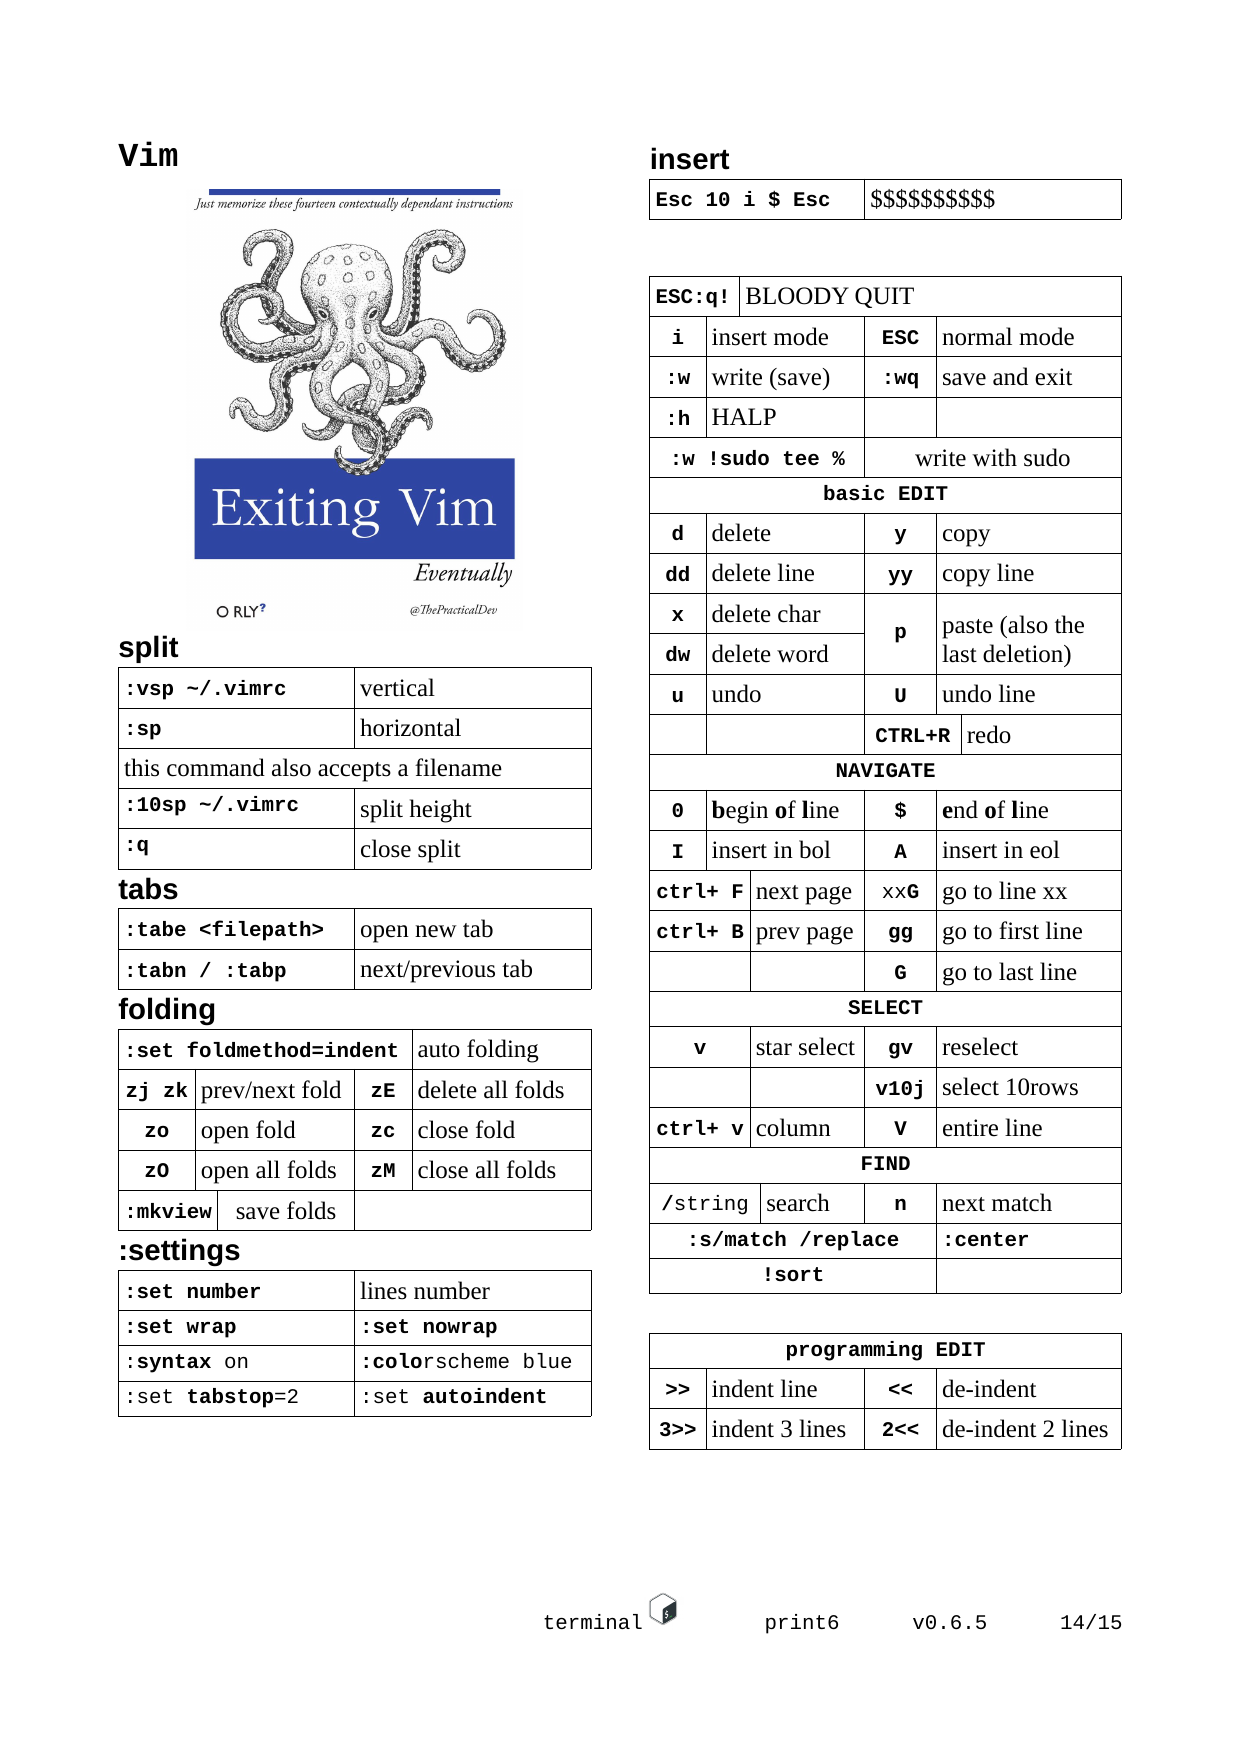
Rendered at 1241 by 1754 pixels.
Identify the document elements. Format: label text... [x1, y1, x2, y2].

table_cell redo [962, 715, 1121, 754]
table_cell FIND [650, 1148, 1121, 1182]
table_cell delete all folds [413, 1070, 591, 1109]
table_cell reselect [937, 1027, 1121, 1067]
table_cell close split [355, 829, 591, 869]
table_cell :s/match /replace [650, 1224, 936, 1258]
table_cell insert in bol [707, 831, 864, 870]
table_cell :mkview [119, 1191, 217, 1230]
table_cell column [751, 1108, 864, 1147]
table_cell zM [355, 1151, 412, 1190]
table_cell p [865, 594, 936, 674]
subtitle tabs [118, 872, 591, 905]
table_cell next page [751, 871, 864, 910]
table_cell next match [937, 1184, 1121, 1223]
subtitle Vim [118, 139, 591, 177]
subtitle folding [118, 992, 591, 1026]
table_cell write with sudo [865, 438, 1121, 477]
table_cell $ [865, 791, 936, 830]
table_cell go to line xx [937, 871, 1121, 910]
table_header $$$$$$$$$$ [865, 180, 1121, 219]
table_cell gv [865, 1027, 936, 1067]
table_header programming EDIT [650, 1334, 1121, 1368]
table_cell dw [650, 634, 706, 674]
table_cell :q [119, 829, 354, 869]
table_cell insert in eol [937, 831, 1121, 870]
table_cell copy [937, 514, 1121, 553]
table_cell normal mode [937, 317, 1121, 356]
table_header open new tab [355, 909, 591, 949]
table_cell 2<< [865, 1409, 936, 1449]
table_cell ctrl+ B [650, 911, 750, 951]
table_cell G [865, 952, 936, 991]
table_cell NAVIGATE [650, 755, 1121, 789]
table_cell de-indent [937, 1369, 1121, 1408]
table_header :set foldmethod=indent [119, 1030, 412, 1069]
table_cell :center [937, 1224, 1121, 1258]
table_cell prev/next fold [196, 1070, 354, 1109]
table_header :tabe <filepath> [119, 909, 354, 949]
table_cell :set nowrap [355, 1311, 591, 1345]
table_cell copy line [937, 554, 1121, 593]
table_cell zo [119, 1110, 195, 1149]
table_cell go to last line [937, 952, 1121, 991]
table_header lines number [355, 1271, 591, 1310]
table_cell v10j [865, 1068, 936, 1107]
table_header :vsp ~/.vimrc [119, 668, 354, 707]
table_cell [650, 715, 706, 754]
table_header auto folding [413, 1030, 591, 1069]
table_cell :colorscheme blue [355, 1346, 591, 1381]
table_cell [751, 952, 864, 991]
table_cell SELECT [650, 992, 1121, 1026]
table_cell search [761, 1184, 864, 1223]
table_cell de-indent 2 lines [937, 1409, 1121, 1449]
table_cell ESC [865, 317, 936, 356]
table_cell I [650, 831, 706, 870]
table_cell go to first line [937, 911, 1121, 951]
table_cell :tabn / :tabp [119, 950, 354, 989]
table_cell [751, 1068, 864, 1107]
table_cell A [865, 831, 936, 870]
table_cell star select [751, 1027, 864, 1067]
table_cell open fold [196, 1110, 354, 1149]
table_cell !sort [650, 1259, 936, 1293]
table_cell zO [119, 1151, 195, 1190]
table_cell end of line [937, 791, 1121, 830]
table_cell delete word [707, 634, 864, 674]
table_header BLOODY QUIT [740, 277, 1121, 316]
table_cell basic EDIT [650, 478, 1121, 512]
picture [642, 1588, 684, 1630]
table_cell [937, 1259, 1121, 1293]
table_cell y [865, 514, 936, 553]
table_cell [707, 715, 864, 754]
subtitle insert [649, 142, 1122, 176]
table_cell write (save) [707, 357, 864, 397]
table_cell delete line [707, 554, 864, 593]
table_cell paste (also the last deletion) [937, 594, 1121, 674]
table_cell U [865, 675, 936, 714]
table_cell horizontal [355, 709, 591, 748]
table_cell zc [355, 1110, 412, 1149]
table_cell u [650, 675, 706, 714]
table_cell :w [650, 357, 706, 397]
table_cell :10sp ~/.vimrc [119, 789, 354, 828]
table_cell [865, 398, 936, 437]
table_cell n [865, 1184, 936, 1223]
table_cell prev page [751, 911, 864, 951]
table_cell :wq [865, 357, 936, 397]
table_cell next/previous tab [355, 950, 591, 989]
table_cell 3>> [650, 1409, 706, 1449]
table_header ESC:q! [650, 277, 739, 316]
table_cell close fold [413, 1110, 591, 1149]
table_cell HALP [707, 398, 864, 437]
table_header vertical [355, 668, 591, 707]
table_cell open all folds [196, 1151, 354, 1190]
table_cell i [650, 317, 706, 356]
table_cell [355, 1191, 591, 1230]
table_header Esc 10 i $ Esc [650, 180, 864, 219]
table_cell ctrl+ F [650, 871, 750, 910]
table_cell :set wrap [119, 1311, 354, 1345]
table_cell delete char [707, 594, 864, 633]
table_cell ctrl+ v [650, 1108, 750, 1147]
table_cell split height [355, 789, 591, 828]
table_cell save and exit [937, 357, 1121, 397]
picture [186, 189, 523, 631]
table_cell xxG [865, 871, 936, 910]
table_cell yy [865, 554, 936, 593]
table_cell undo line [937, 675, 1121, 714]
table_cell >> [650, 1369, 706, 1408]
table_cell CTRL+R [865, 715, 961, 754]
table_cell delete [707, 514, 864, 553]
table_cell :set tabstop=2 [119, 1382, 354, 1416]
table_header :set number [119, 1271, 354, 1310]
table_cell zE [355, 1070, 412, 1109]
table_cell x [650, 594, 706, 633]
table_cell zj zk [119, 1070, 195, 1109]
table_cell :sp [119, 709, 354, 748]
table_cell 0 [650, 791, 706, 830]
table_cell [650, 1068, 750, 1107]
table_cell d [650, 514, 706, 553]
table_cell :syntax on [119, 1346, 354, 1381]
table_cell indent 3 lines [707, 1409, 864, 1449]
table_cell select 10rows [937, 1068, 1121, 1107]
table_cell dd [650, 554, 706, 593]
table_cell save folds [218, 1191, 354, 1230]
table_cell v [650, 1027, 750, 1067]
table_cell insert mode [707, 317, 864, 356]
table_cell begin of line [707, 791, 864, 830]
subtitle split [118, 631, 591, 664]
table_cell close all folds [413, 1151, 591, 1190]
table_cell V [865, 1108, 936, 1147]
table_cell [650, 952, 750, 991]
table_cell /string [650, 1184, 760, 1223]
table_cell gg [865, 911, 936, 951]
table_cell :h [650, 398, 706, 437]
table_cell entire line [937, 1108, 1121, 1147]
table_cell indent line [707, 1369, 864, 1408]
table_cell undo [707, 675, 864, 714]
table_cell :set autoindent [355, 1382, 591, 1416]
table_cell :w !sudo tee % [650, 438, 864, 477]
table_cell << [865, 1369, 936, 1408]
table_cell this command also accepts a filename [119, 749, 591, 788]
table_cell [937, 398, 1121, 437]
subtitle :settings [118, 1233, 591, 1267]
